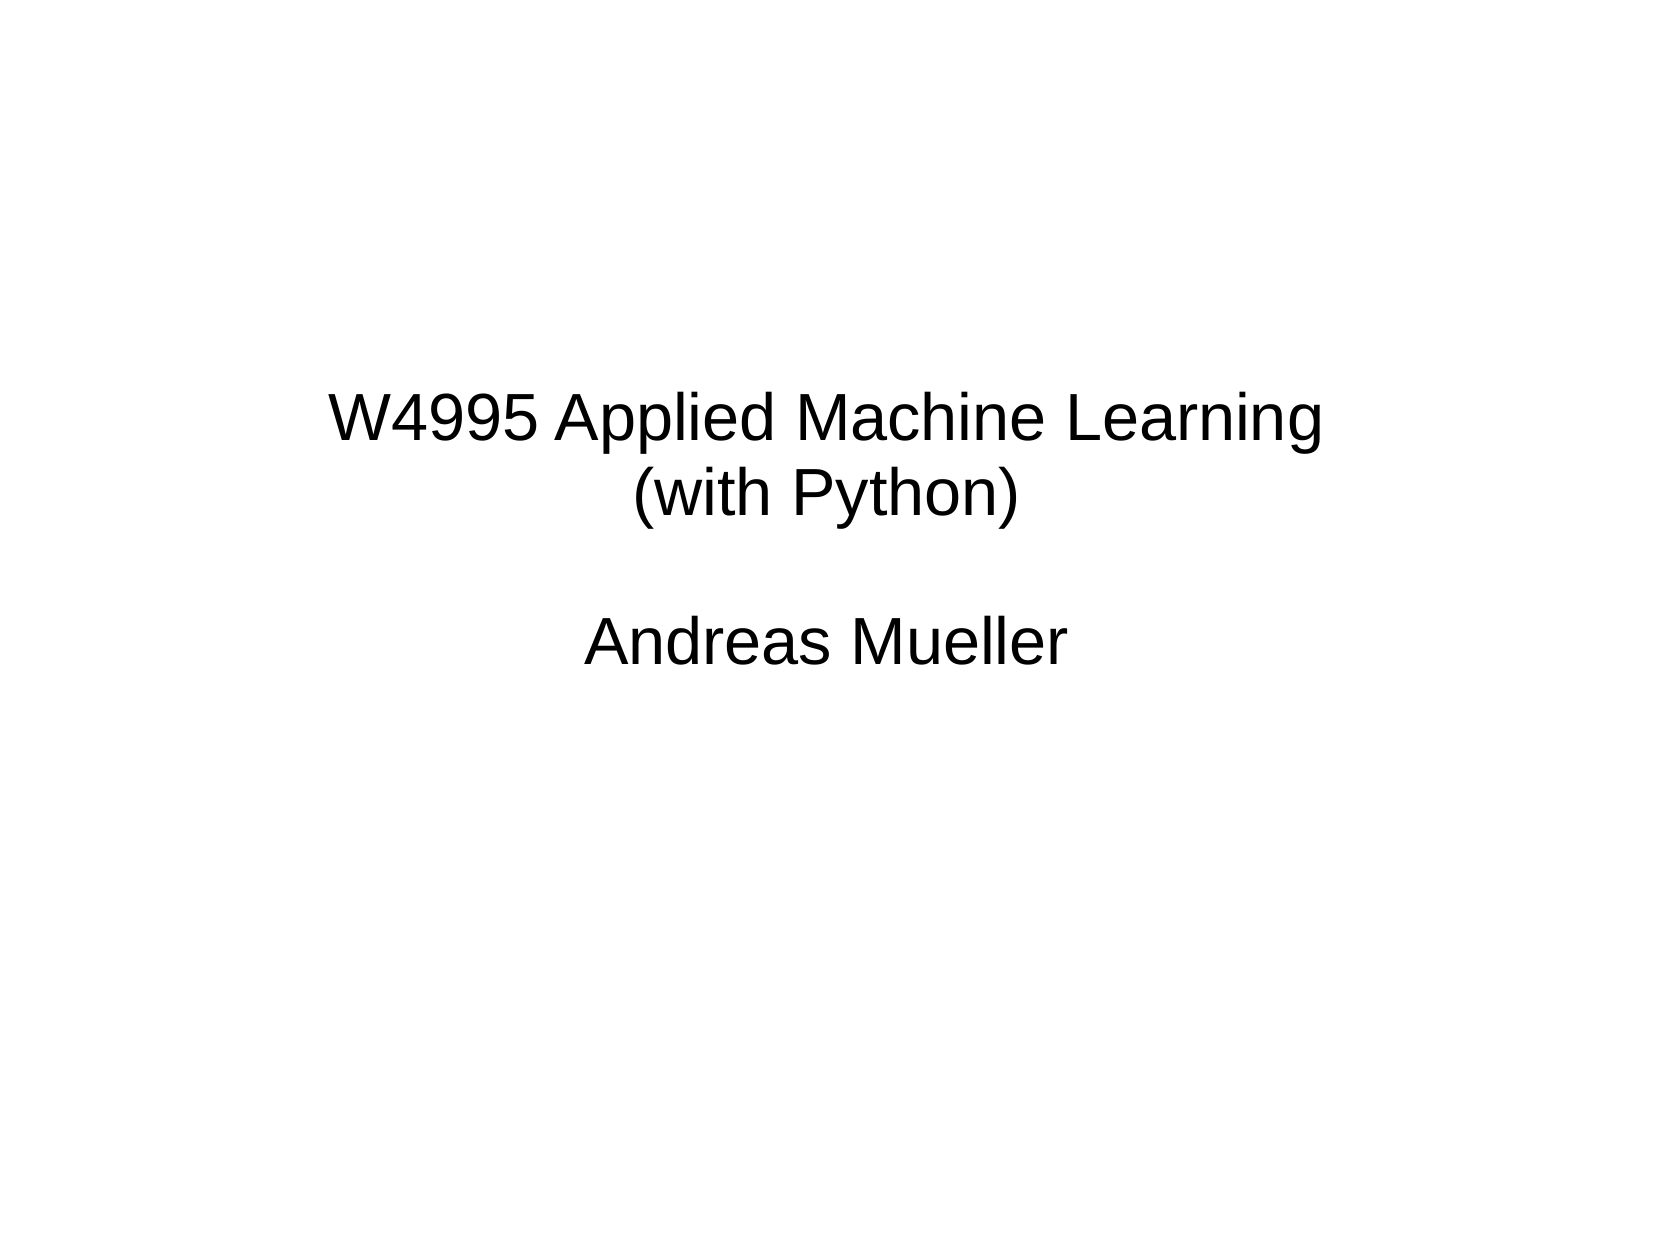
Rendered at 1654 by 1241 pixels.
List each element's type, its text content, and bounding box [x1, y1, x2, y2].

subtitle W4995 Applied Machine Learning (with Python) Andreas Mueller [82, 49, 1571, 1010]
